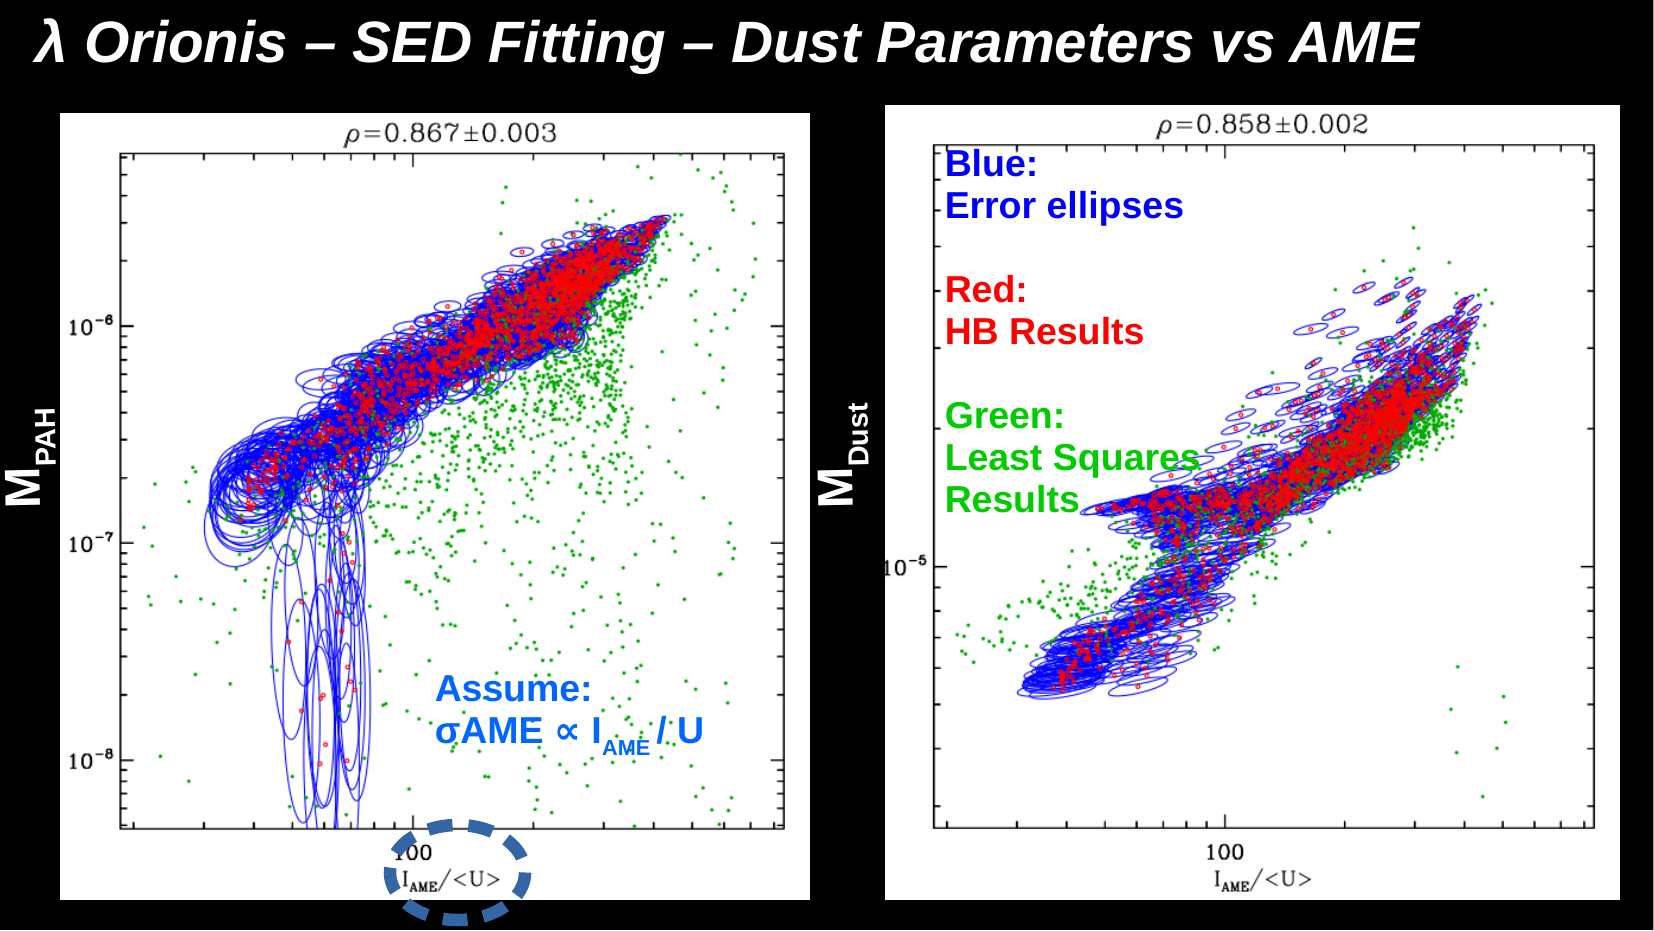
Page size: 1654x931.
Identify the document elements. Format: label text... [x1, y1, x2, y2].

text_box MPAH [0, 387, 71, 525]
title λ Orionis – SED Fitting – Dust Parameters vs AME [0, 9, 1654, 91]
text_box Blue: Error ellipses Red: HB Results Green: Least Squares Results [930, 135, 1306, 654]
picture [885, 105, 1620, 901]
text_box Assume: σAME ∝ IAME / U [420, 660, 781, 768]
picture [60, 113, 811, 901]
text_box MDust [796, 346, 886, 526]
